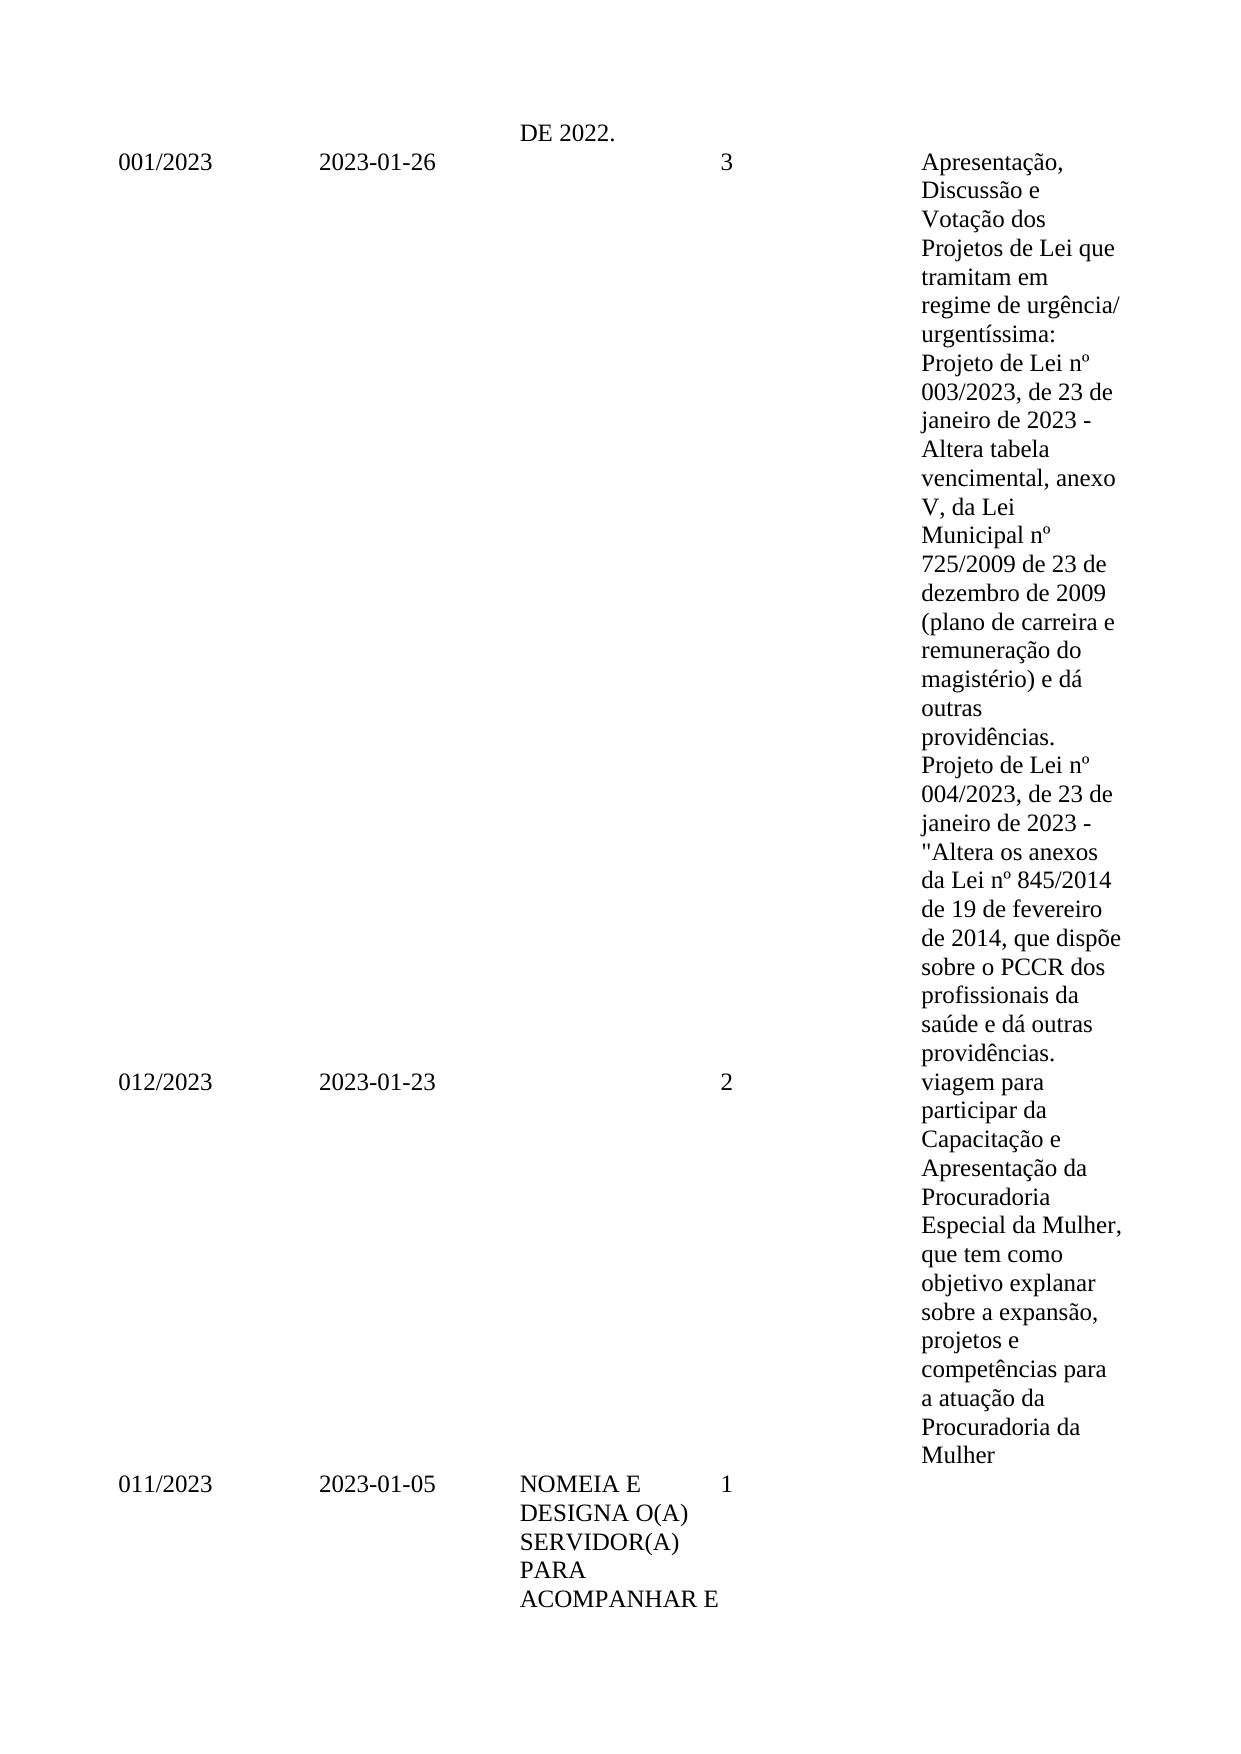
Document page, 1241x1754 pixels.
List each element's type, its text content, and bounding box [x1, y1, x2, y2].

table_cell 2023-01-05 [319, 1469, 519, 1613]
table_cell [720, 118, 921, 147]
table_cell 1 [720, 1469, 921, 1613]
table_cell 2023-01-26 [319, 147, 519, 1067]
table_cell [520, 147, 720, 1067]
table_cell [921, 118, 1122, 147]
table_cell 3 [720, 147, 921, 1067]
table_cell viagem para participar da Capacitação e Apresentação da Procuradoria Especial da Mulher, que tem como objetivo explanar sobre a expansão, projetos e competências para a atuação da Procuradoria da Mulher [921, 1067, 1122, 1469]
table_cell NOMEIA E DESIGNA O(A) SERVIDOR(A) PARA ACOMPANHAR E [520, 1469, 720, 1613]
table_cell 011/2023 [118, 1469, 319, 1613]
table_cell 001/2023 [118, 147, 319, 1067]
table_cell 2 [720, 1067, 921, 1469]
table_cell Apresentação, Discussão e Votação dos Projetos de Lei que tramitam em regime de urgência/ urgentíssima: Projeto de Lei nº 003/2023, de 23 de janeiro de 2023 - Altera tabela vencimental, anexo V, da Lei Municipal nº 725/2009 de 23 de dezembro de 2009 (plano de carreira e remuneração do magistério) e dá outras providências. Projeto de Lei nº 004/2023, de 23 de janeiro de 2023 - "Altera os anexos da Lei nº 845/2014 de 19 de fevereiro de 2014, que dispõe sobre o PCCR dos profissionais da saúde e dá outras providências. [921, 147, 1122, 1067]
table_cell [520, 1067, 720, 1469]
table_cell [921, 1469, 1122, 1613]
table_cell 2023-01-23 [319, 1067, 519, 1469]
table_cell 012/2023 [118, 1067, 319, 1469]
table_cell DE 2022. [520, 118, 720, 147]
table_cell [319, 118, 519, 147]
table_cell [118, 118, 319, 147]
